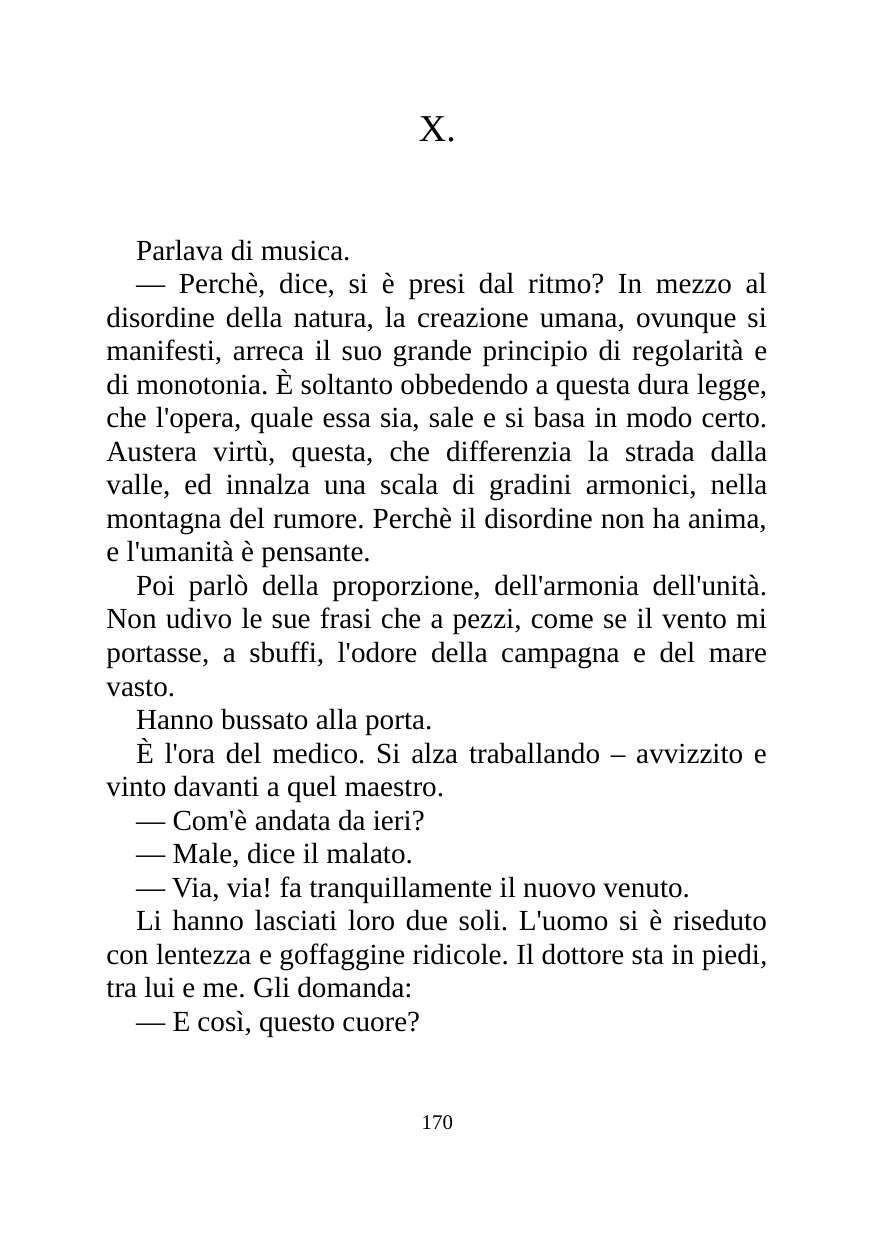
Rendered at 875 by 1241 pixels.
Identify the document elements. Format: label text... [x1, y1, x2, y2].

text Poi parlò della proporzione, dell'armonia dell'unità. Non udivo le sue frasi che a pezzi, come se il vento mi portasse, a sbuffi, l'odore della campagna e del mare vasto. [106, 568, 768, 702]
text Parlava di musica. [106, 233, 768, 266]
text È l'ora del medico. Si alza traballando – avvizzito e vinto davanti a quel maestro. [106, 736, 768, 803]
text — E così, questo cuore? [106, 1004, 768, 1038]
text — Via, via! fa tranquillamente il nuovo venuto. [106, 870, 768, 903]
text — Perchè, dice, si è presi dal ritmo? In mezzo al disordine della natura, la creazione umana, ovunque si manifesti, arreca il suo grande principio di regolarità e di monotonia. È soltanto obbedendo a questa dura legge, che l'opera, quale essa sia, sale e si basa in modo certo. Austera virtù, questa, che differenzia la strada dalla valle, ed innalza una scala di gradini armonici, nella montagna del rumore. Perchè il disordine non ha anima, e l'umanità è pensante. [106, 266, 768, 568]
text Hanno bussato alla porta. [106, 702, 768, 736]
text — Male, dice il malato. [106, 836, 768, 870]
subtitle X. [106, 106, 768, 150]
text — Com'è andata da ieri? [106, 803, 768, 836]
text Li hanno lasciati loro due soli. L'uomo si è riseduto con lentezza e goffaggine ridicole. Il dottore sta in piedi, tra lui e me. Gli domanda: [106, 903, 768, 1004]
